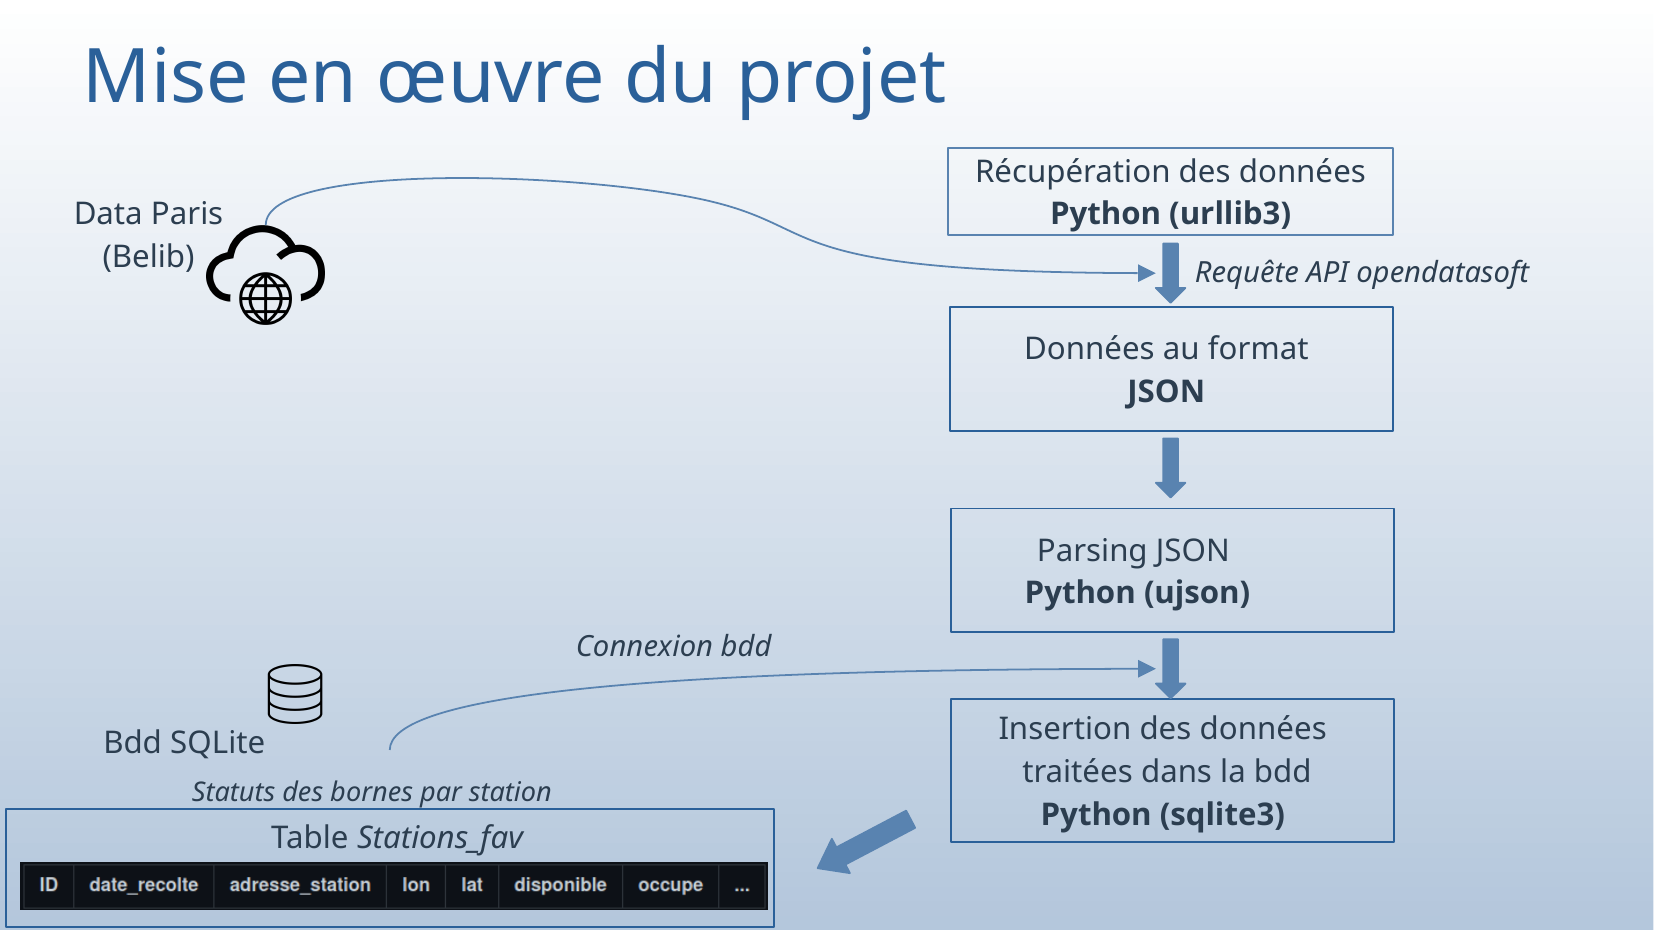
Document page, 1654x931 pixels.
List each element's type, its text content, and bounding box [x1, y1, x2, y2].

text_box Connexion bdd [561, 620, 827, 670]
text_box Parsing JSON Python (ujson) [950, 508, 1394, 633]
text_box [5, 224, 1595, 931]
text_box Bdd SQLite [88, 679, 296, 804]
text_box Table Stations_fav [227, 811, 567, 863]
title Mise en œuvre du projet [82, 0, 1571, 151]
text_box Statuts des bornes par station [177, 750, 680, 808]
picture [206, 225, 325, 325]
picture [265, 664, 325, 724]
text_box Insertion des données traitées dans la bdd Python (sqlite3) [950, 708, 1394, 833]
text_box Récupération des données Python (urllib3) [948, 147, 1394, 235]
picture [20, 862, 768, 910]
text_box Data Paris (Belib) [59, 171, 266, 296]
text_box Requête API opendatasoft [1180, 247, 1624, 297]
text_box Données au format JSON [950, 307, 1394, 431]
